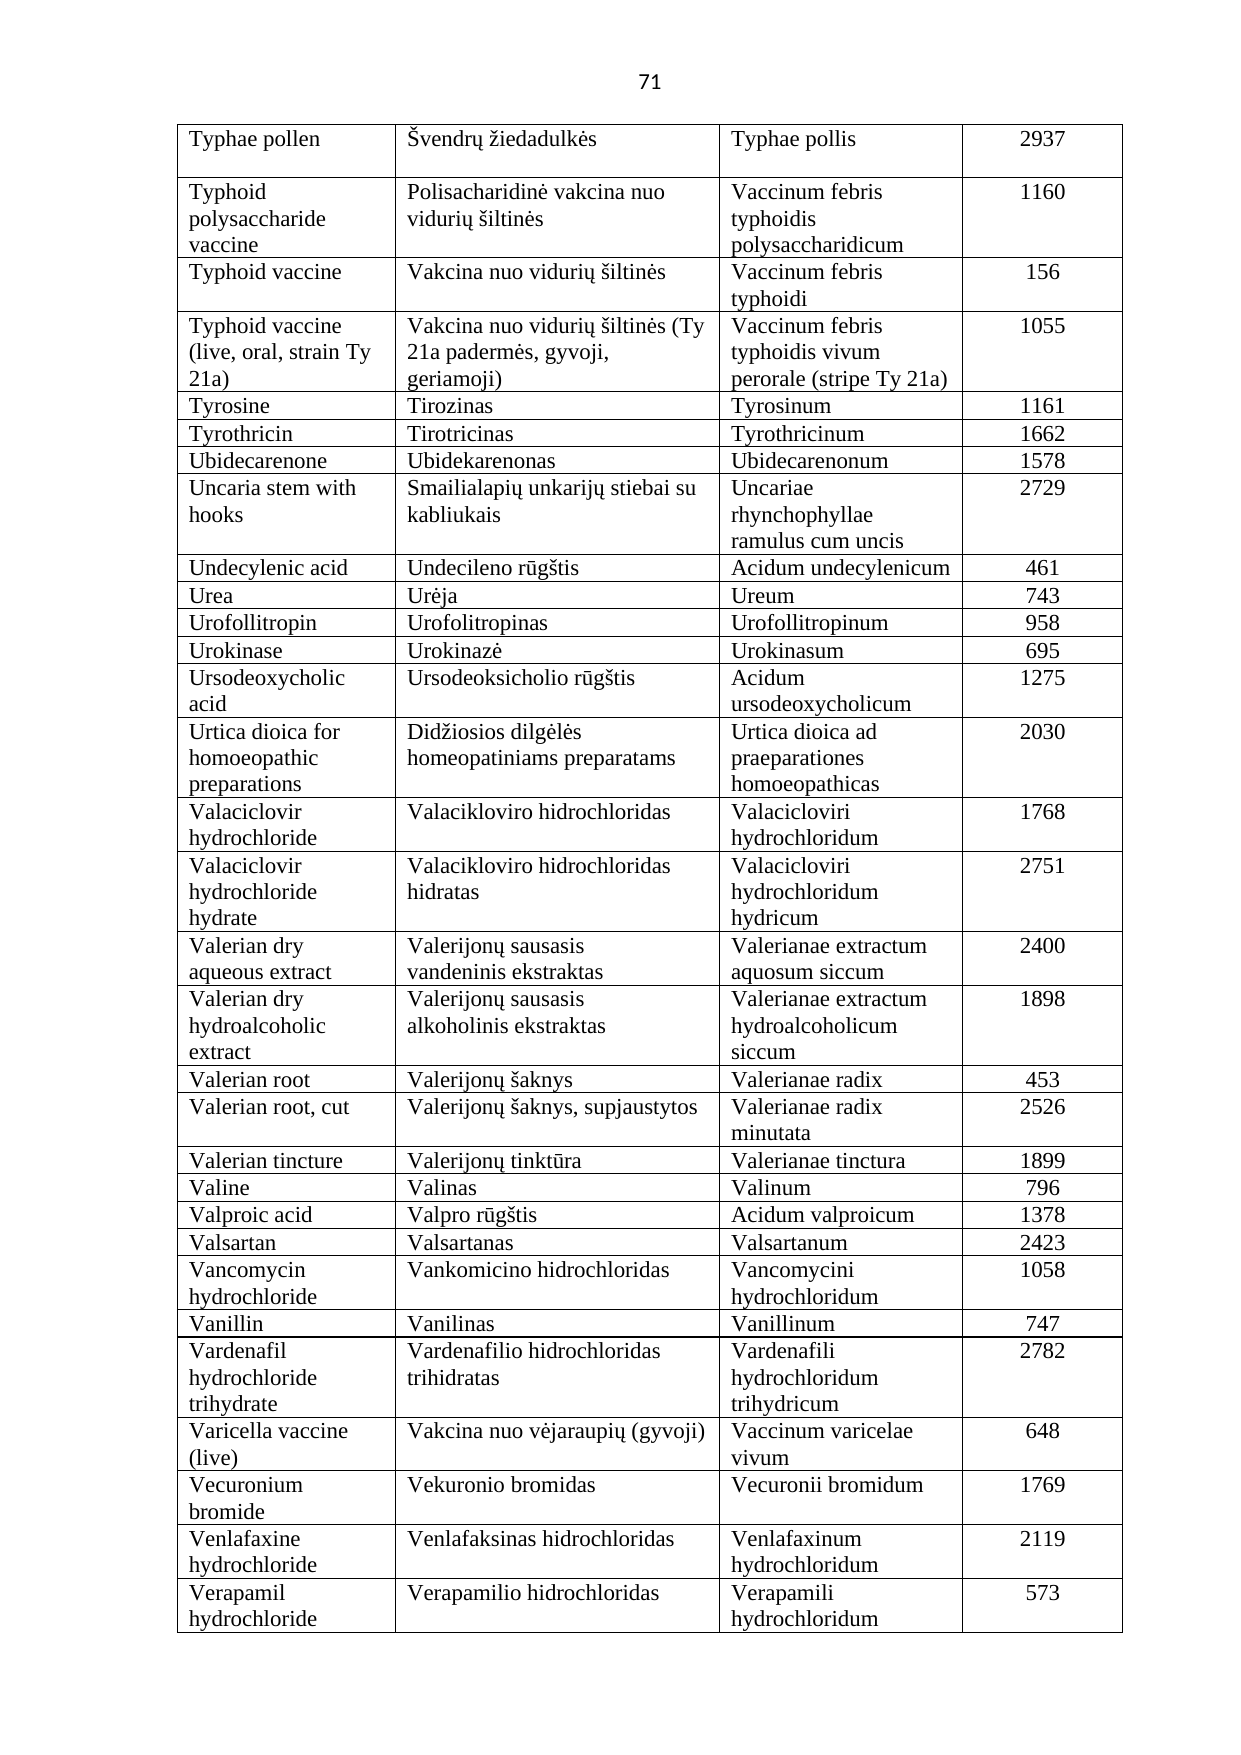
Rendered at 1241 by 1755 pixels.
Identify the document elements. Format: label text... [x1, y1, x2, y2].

table_cell Verapamilio hidrochloridas [396, 1579, 719, 1632]
table_cell Valsartan [178, 1229, 395, 1255]
table_cell Urofollitropinum [720, 609, 962, 636]
table_cell Valsartanum [720, 1229, 962, 1255]
table_cell Urtica dioica for homoeopathic preparations [178, 718, 395, 797]
table_cell Valerijonų šaknys, supjaustytos [396, 1093, 719, 1146]
table_cell Valinum [720, 1174, 962, 1201]
table_cell 1055 [963, 312, 1122, 391]
table_cell Urėja [396, 582, 719, 608]
table_cell Vanillinum [720, 1310, 962, 1336]
table_cell Verapamili hydrochloridum [720, 1579, 962, 1632]
table_cell Typhoid polysaccharide vaccine [178, 178, 395, 257]
table_cell Valerianae tinctura [720, 1147, 962, 1173]
table_cell 2782 [963, 1338, 1122, 1417]
table_cell Valerianae radix [720, 1066, 962, 1092]
table_cell Acidum ursodeoxycholicum [720, 664, 962, 717]
table_cell Valerianae radix minutata [720, 1093, 962, 1146]
table_cell 1769 [963, 1471, 1122, 1524]
table_cell Typhae pollis [720, 125, 962, 177]
table_cell Vancomycini hydrochloridum [720, 1256, 962, 1309]
table_cell Urokinasum [720, 637, 962, 663]
table_cell Verapamil hydrochloride [178, 1579, 395, 1632]
table_cell 1898 [963, 986, 1122, 1064]
table_cell Ureum [720, 582, 962, 608]
table_cell Valerian tincture [178, 1147, 395, 1173]
table_cell Vakcina nuo vidurių šiltinės [396, 258, 719, 311]
table_cell Venlafaxinum hydrochloridum [720, 1525, 962, 1578]
table_cell Uncariae rhynchophyllae ramulus cum uncis [720, 474, 962, 553]
table_cell Valacicloviri hydrochloridum [720, 798, 962, 851]
table_cell Urofollitropin [178, 609, 395, 636]
table_cell 156 [963, 258, 1122, 311]
table_cell Valerijonų šaknys [396, 1066, 719, 1092]
table_cell Didžiosios dilgėlės homeopatiniams preparatams [396, 718, 719, 797]
table_cell Valerian dry hydroalcoholic extract [178, 986, 395, 1064]
table_cell Typhoid vaccine (live, oral, strain Ty 21a) [178, 312, 395, 391]
table_cell Valacicloviri hydrochloridum hydricum [720, 852, 962, 931]
table_cell 573 [963, 1579, 1122, 1632]
table_cell Vakcina nuo vėjaraupių (gyvoji) [396, 1418, 719, 1470]
table_cell 2119 [963, 1525, 1122, 1578]
table_cell 743 [963, 582, 1122, 608]
table_cell Ursodeoxycholic acid [178, 664, 395, 717]
table_cell Smailialapių unkarijų stiebai su kabliukais [396, 474, 719, 553]
table_cell 1058 [963, 1256, 1122, 1309]
table_cell 796 [963, 1174, 1122, 1201]
table_cell 2729 [963, 474, 1122, 553]
table_cell Valpro rūgštis [396, 1202, 719, 1228]
table_cell Valerijonų sausasis alkoholinis ekstraktas [396, 986, 719, 1064]
table_cell Valaciclovir hydrochloride [178, 798, 395, 851]
table_cell Urtica dioica ad praeparationes homoeopathicas [720, 718, 962, 797]
table_cell Ubidecarenone [178, 447, 395, 473]
table_cell Tyrosinum [720, 392, 962, 418]
table_cell Acidum valproicum [720, 1202, 962, 1228]
table_cell Valerian root [178, 1066, 395, 1092]
table_cell 1578 [963, 447, 1122, 473]
table_cell Tirozinas [396, 392, 719, 418]
table_cell Vaccinum febris typhoidis polysaccharidicum [720, 178, 962, 257]
table_cell Vekuronio bromidas [396, 1471, 719, 1524]
table_cell Valine [178, 1174, 395, 1201]
table_cell 1378 [963, 1202, 1122, 1228]
table_cell Urokinase [178, 637, 395, 663]
table_cell Valacikloviro hidrochloridas [396, 798, 719, 851]
table_cell Valerianae extractum aquosum siccum [720, 932, 962, 984]
table_cell Venlafaksinas hidrochloridas [396, 1525, 719, 1578]
table_cell Vardenafili hydrochloridum trihydricum [720, 1338, 962, 1417]
table_cell 1275 [963, 664, 1122, 717]
table_cell Vardenafilio hidrochloridas trihidratas [396, 1338, 719, 1417]
table_cell Ubidekarenonas [396, 447, 719, 473]
table_cell Valsartanas [396, 1229, 719, 1255]
table_cell 1899 [963, 1147, 1122, 1173]
table_cell 2526 [963, 1093, 1122, 1146]
table_cell Polisacharidinė vakcina nuo vidurių šiltinės [396, 178, 719, 257]
table_cell 1161 [963, 392, 1122, 418]
table_cell 958 [963, 609, 1122, 636]
table_cell Valproic acid [178, 1202, 395, 1228]
table_cell 453 [963, 1066, 1122, 1092]
table_cell Typhoid vaccine [178, 258, 395, 311]
table_cell Ursodeoksicholio rūgštis [396, 664, 719, 717]
table_cell Vaccinum varicelae vivum [720, 1418, 962, 1470]
table_cell Vankomicino hidrochloridas [396, 1256, 719, 1309]
table_cell Tyrothricin [178, 420, 395, 446]
table_cell Valaciclovir hydrochloride hydrate [178, 852, 395, 931]
table_cell 2937 [963, 125, 1122, 177]
table_cell Valerian root, cut [178, 1093, 395, 1146]
table_cell 461 [963, 555, 1122, 581]
table_cell 2423 [963, 1229, 1122, 1255]
table_cell Undecileno rūgštis [396, 555, 719, 581]
table_cell Urea [178, 582, 395, 608]
table_cell 648 [963, 1418, 1122, 1470]
table_cell Tyrothricinum [720, 420, 962, 446]
table_cell 2030 [963, 718, 1122, 797]
table_cell Vardenafil hydrochloride trihydrate [178, 1338, 395, 1417]
table_cell Valerian dry aqueous extract [178, 932, 395, 984]
table_cell Valerijonų sausasis vandeninis ekstraktas [396, 932, 719, 984]
table_cell 695 [963, 637, 1122, 663]
table_cell Ubidecarenonum [720, 447, 962, 473]
table_cell 1662 [963, 420, 1122, 446]
table_cell 2751 [963, 852, 1122, 931]
table_cell Vancomycin hydrochloride [178, 1256, 395, 1309]
table_cell Valacikloviro hidrochloridas hidratas [396, 852, 719, 931]
table_cell 747 [963, 1310, 1122, 1336]
table_cell Varicella vaccine (live) [178, 1418, 395, 1470]
table_cell 1768 [963, 798, 1122, 851]
table_cell Tyrosine [178, 392, 395, 418]
table_cell Vaccinum febris typhoidi [720, 258, 962, 311]
table_cell Švendrų žiedadulkės [396, 125, 719, 177]
table_cell Valerijonų tinktūra [396, 1147, 719, 1173]
table_cell Venlafaxine hydrochloride [178, 1525, 395, 1578]
table_cell Undecylenic acid [178, 555, 395, 581]
table_cell 2400 [963, 932, 1122, 984]
table_cell Urokinazė [396, 637, 719, 663]
table_cell Typhae pollen [178, 125, 395, 177]
table_cell Vaccinum febris typhoidis vivum perorale (stripe Ty 21a) [720, 312, 962, 391]
table_cell Acidum undecylenicum [720, 555, 962, 581]
table_cell Vanillin [178, 1310, 395, 1336]
table_cell Uncaria stem with hooks [178, 474, 395, 553]
table_cell Vecuronium bromide [178, 1471, 395, 1524]
table_cell Urofolitropinas [396, 609, 719, 636]
table_cell Tirotricinas [396, 420, 719, 446]
table_cell Vecuronii bromidum [720, 1471, 962, 1524]
table_cell Valerianae extractum hydroalcoholicum siccum [720, 986, 962, 1064]
table_cell Vanilinas [396, 1310, 719, 1336]
table_cell Vakcina nuo vidurių šiltinės (Ty 21a padermės, gyvoji, geriamoji) [396, 312, 719, 391]
table_cell Valinas [396, 1174, 719, 1201]
table_cell 1160 [963, 178, 1122, 257]
